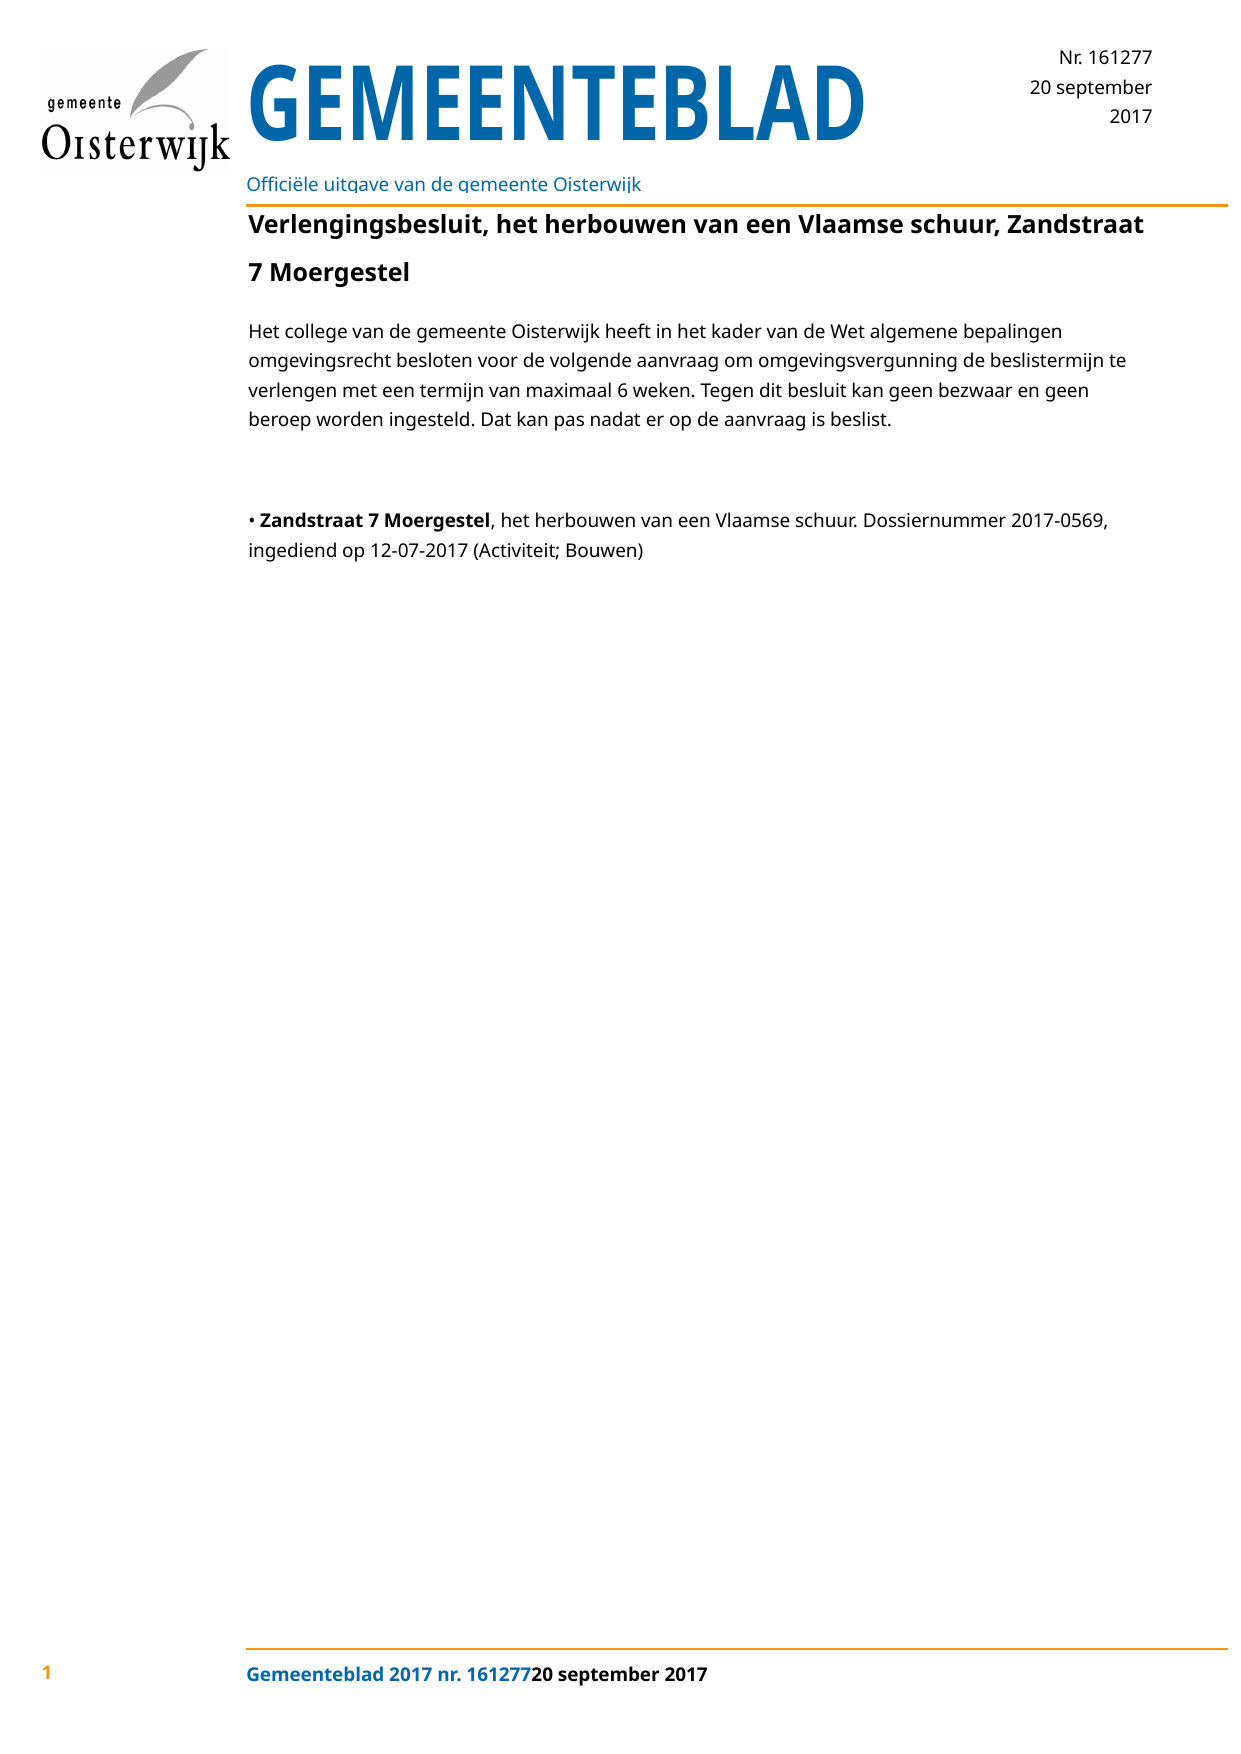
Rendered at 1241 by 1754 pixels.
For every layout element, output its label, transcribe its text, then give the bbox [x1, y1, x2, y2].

picture [41, 47, 231, 172]
text Verlengingsbesluit, het herbouwen van een Vlaamse schuur, Zandstraat 7 Moergestel [248, 207, 1152, 288]
text Het college van de gemeente Oisterwijk heeft in het kader van de Wet algemene bepalingen omgevingsrecht besloten voor de volgende aanvraag om omgevingsvergunning de beslistermijn te verlengen met een termijn van maximaal 6 weken. Tegen dit besluit kan geen bezwaar en geen beroep worden ingesteld. Dat kan pas nadat er op de aanvraag is beslist. [248, 318, 1152, 432]
text • Zandstraat 7 Moergestel, het herbouwen van een Vlaamse schuur. Dossiernummer 2017-0569, ingediend op 12-07-2017 (Activiteit; Bouwen) [248, 507, 1152, 563]
